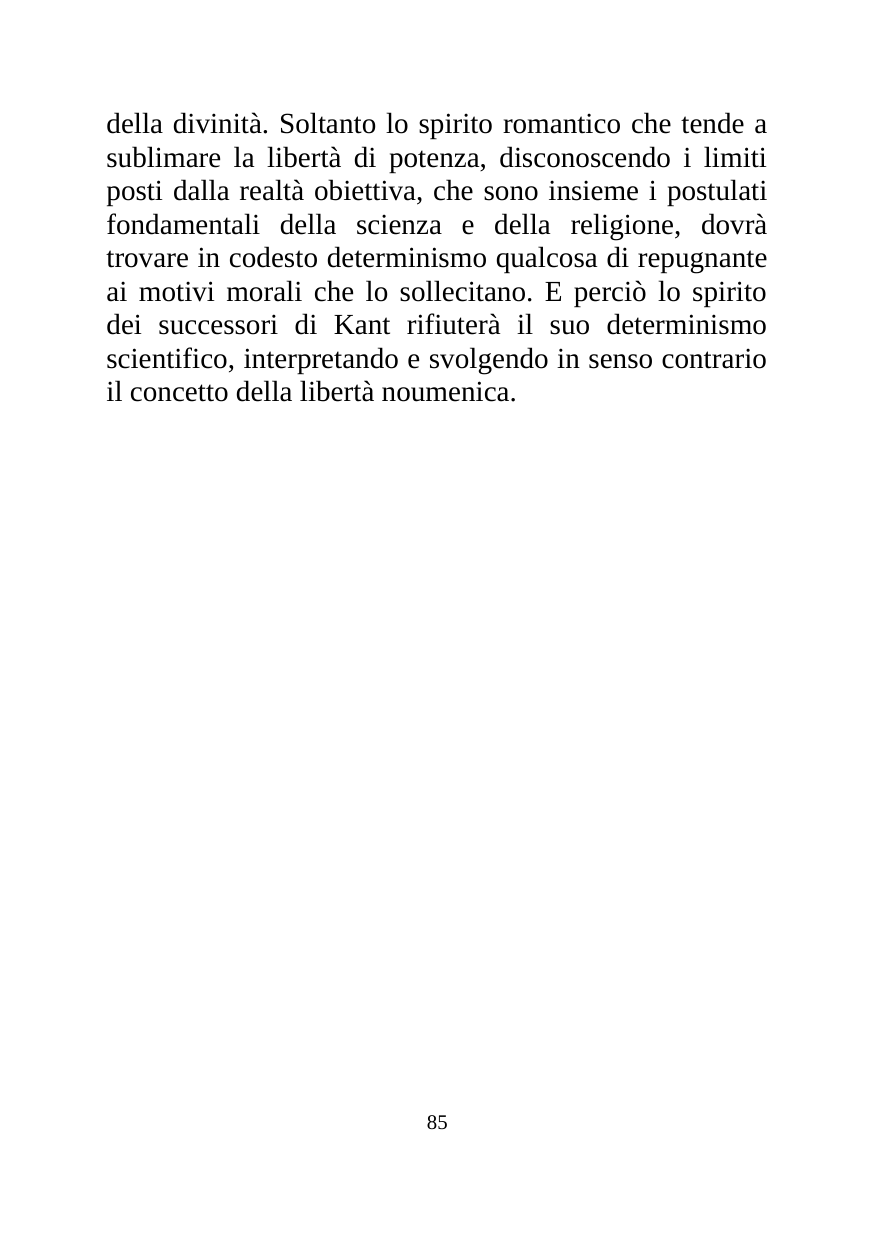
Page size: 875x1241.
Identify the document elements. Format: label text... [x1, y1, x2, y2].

text della divinità. Soltanto lo spirito romantico che tende a sublimare la libertà di potenza, disconoscendo i limiti posti dalla realtà obiettiva, che sono insieme i postulati fondamentali della scienza e della religione, dovrà trovare in codesto determinismo qualcosa di repugnante ai motivi morali che lo sollecitano. E perciò lo spirito dei successori di Kant rifiuterà il suo determinismo scientifico, interpretando e svolgendo in senso contrario il concetto della libertà noumenica. [106, 106, 768, 408]
